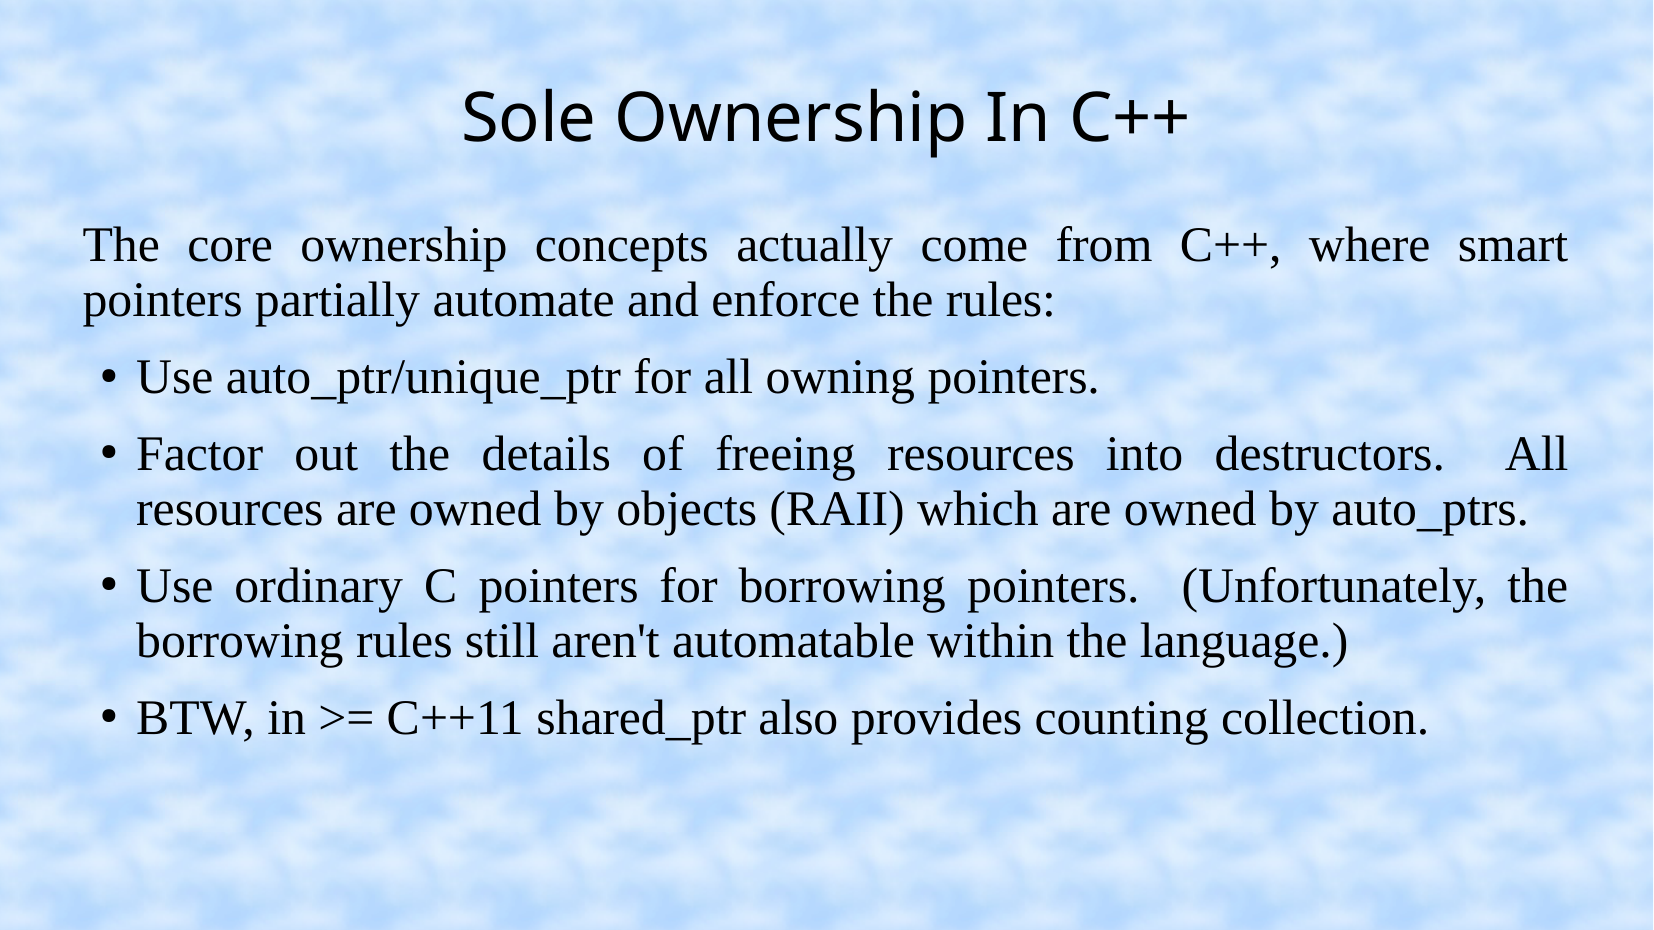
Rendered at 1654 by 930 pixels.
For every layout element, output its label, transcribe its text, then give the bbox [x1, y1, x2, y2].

list The core ownership concepts actually come from C++, where smart pointers partially automate and enforce the rules: Use auto_ptr/unique_ptr for all owning pointers. Factor out the details of freeing resources into destructors. All resources are owned by objects (RAII) which are owned by auto_ptrs. Use ordinary C pointers for borrowing pointers. (Unfortunately, the borrowing rules still aren't automatable within the language.) BTW, in >= C++11 shared_ptr also provides counting collection. [82, 217, 1571, 841]
title Sole Ownership In C++ [82, 36, 1571, 193]
picture [0, 0, 1654, 930]
